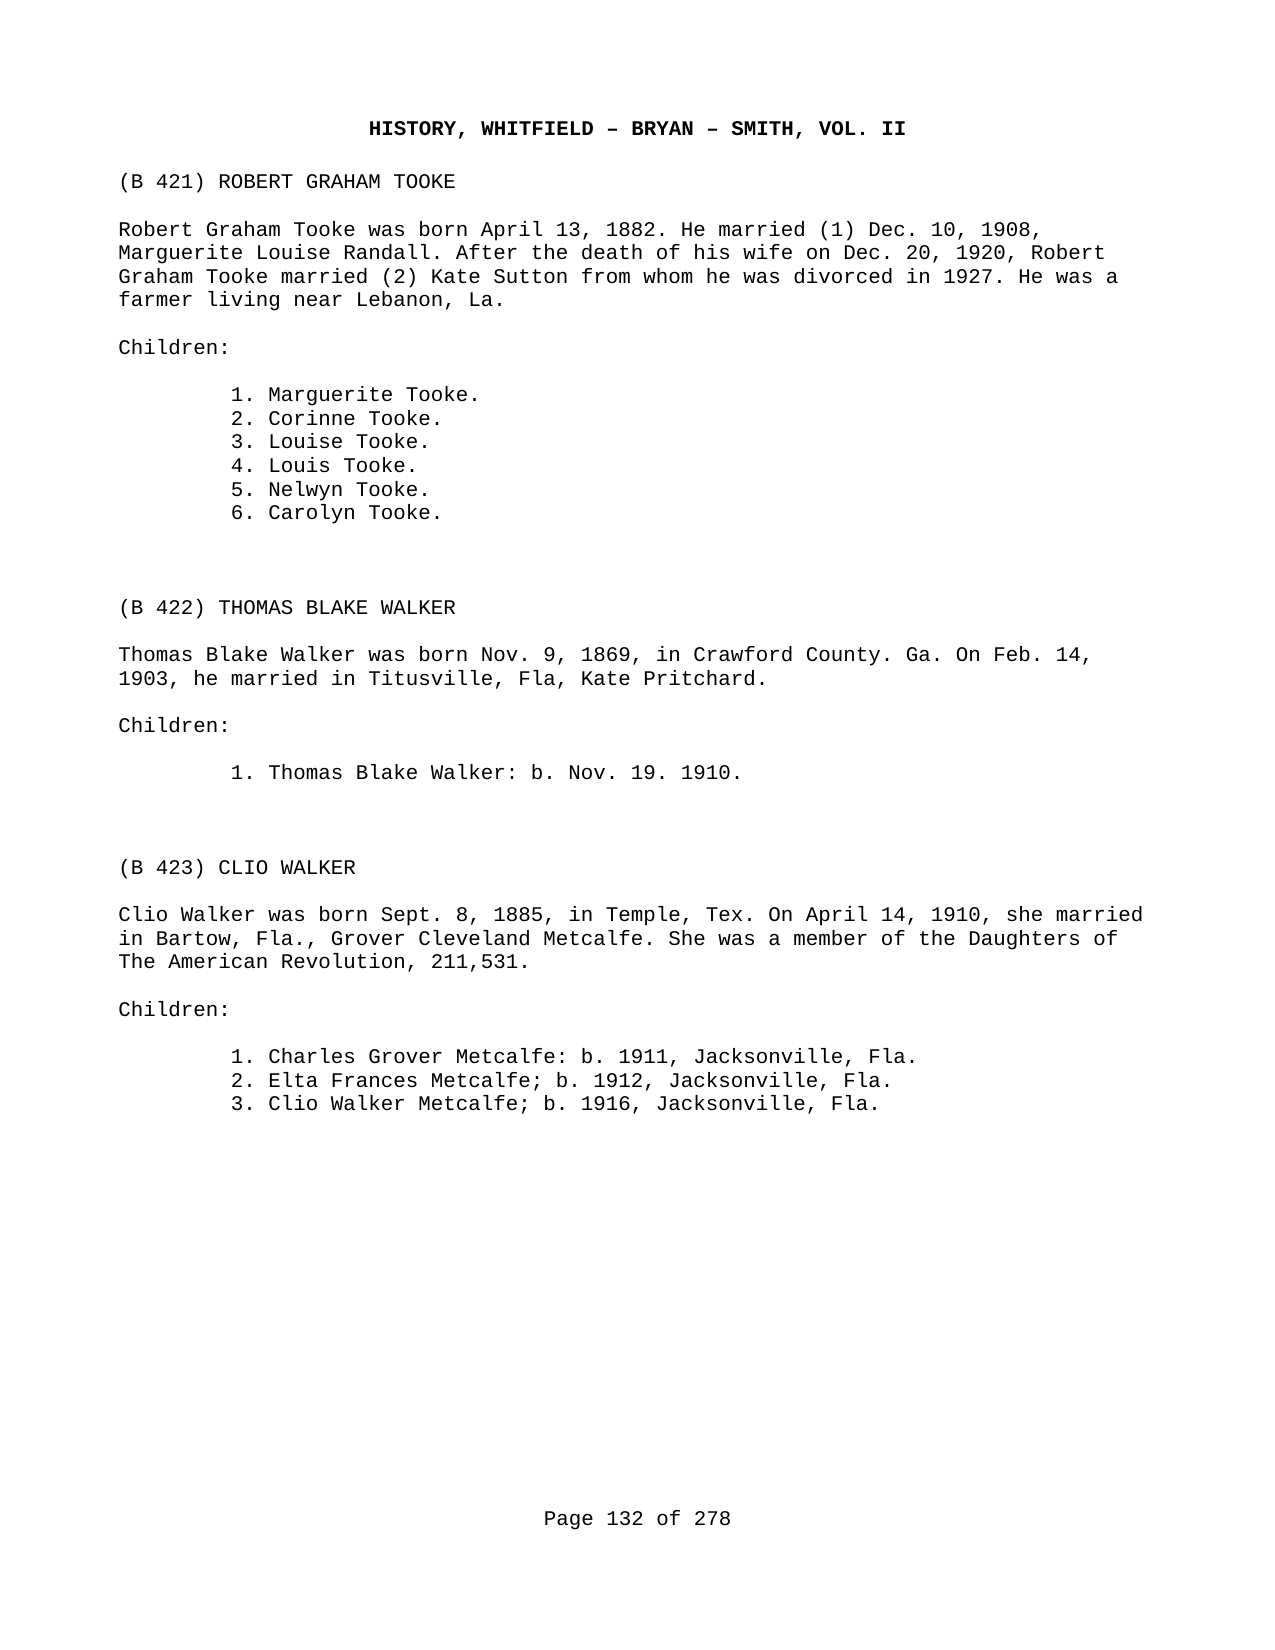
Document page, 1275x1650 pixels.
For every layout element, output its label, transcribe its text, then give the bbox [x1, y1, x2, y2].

text Children: [118, 337, 1157, 360]
text 6. Carolyn Tooke. [118, 502, 1157, 526]
text (B 423) CLIO WALKER [118, 857, 1157, 881]
text (B 422) THOMAS BLAKE WALKER [118, 597, 1157, 621]
text 4. Louis Tooke. [118, 455, 1157, 479]
text 1. Charles Grover Metcalfe: b. 1911, Jacksonville, Fla. [118, 1046, 1157, 1070]
text 5. Nelwyn Tooke. [118, 479, 1157, 502]
text Thomas Blake Walker was born Nov. 9, 1869, in Crawford County. Ga. On Feb. 14, 1903, he married in Titusville, Fla, Kate Pritchard. [118, 644, 1157, 691]
text (B 421) ROBERT GRAHAM TOOKE [118, 171, 1157, 195]
text Robert Graham Tooke was born April 13, 1882. He married (1) Dec. 10, 1908, Marguerite Louise Randall. After the death of his wife on Dec. 20, 1920, Robert Graham Tooke married (2) Kate Sutton from whom he was divorced in 1927. He was a farmer living near Lebanon, La. [118, 218, 1157, 313]
text Children: [118, 999, 1157, 1022]
text 2. Corinne Tooke. [118, 408, 1157, 431]
text Clio Walker was born Sept. 8, 1885, in Temple, Tex. On April 14, 1910, she married in Bartow, Fla., Grover Cleveland Metcalfe. She was a member of the Daughters of The American Revolution, 211,531. [118, 904, 1157, 975]
text 3. Clio Walker Metcalfe; b. 1916, Jacksonville, Fla. [118, 1093, 1157, 1117]
text Children: [118, 715, 1157, 739]
text 1. Marguerite Tooke. [118, 384, 1157, 408]
text 3. Louise Tooke. [118, 431, 1157, 455]
text 1. Thomas Blake Walker: b. Nov. 19. 1910. [118, 762, 1157, 786]
text 2. Elta Frances Metcalfe; b. 1912, Jacksonville, Fla. [118, 1070, 1157, 1093]
